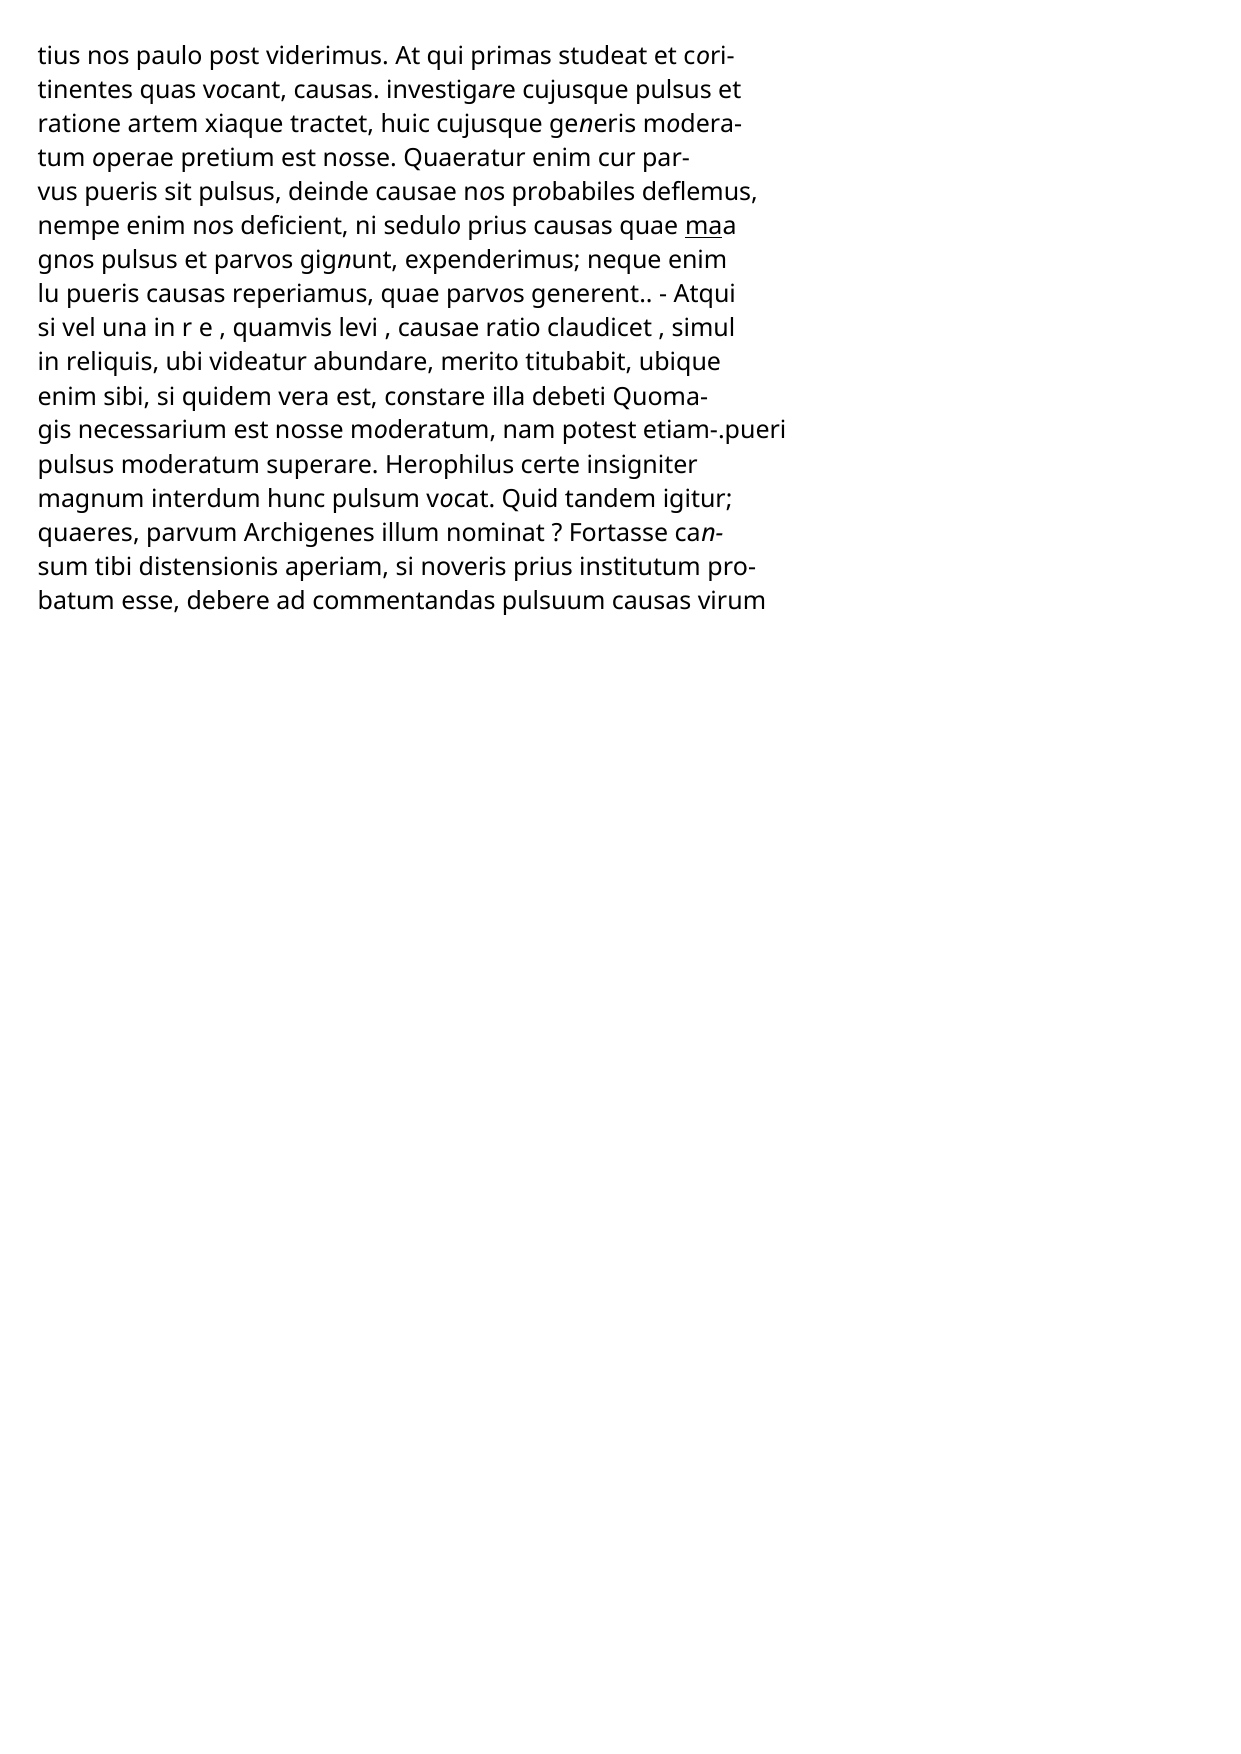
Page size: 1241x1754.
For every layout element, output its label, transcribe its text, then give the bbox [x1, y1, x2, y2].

text tius nos paulo post viderimus. At qui primas studeat et cori- tinentes quas vocant, causas. investigare cujusque pulsus et ratione artem xiaque tractet, huic cujusque generis modera- tum operae pretium est nosse. Quaeratur enim cur par- vus pueris sit pulsus, deinde causae nos probabiles deflemus, nempe enim nos deficient, ni sedulo prius causas quae maa gnos pulsus et parvos gignunt, expenderimus; neque enim lu pueris causas reperiamus, quae parvos generent.. - Atqui si vel una in r e , quamvis levi , causae ratio claudicet , simul in reliquis, ubi videatur abundare, merito titubabit, ubique enim sibi, si quidem vera est, constare illa debeti Quoma- gis necessarium est nosse moderatum, nam potest etiam-.pueri pulsus moderatum superare. Herophilus certe insigniter magnum interdum hunc pulsum vocat. Quid tandem igitur; quaeres, parvum Archigenes illum nominat ? Fortasse can- sum tibi distensionis aperiam, si noveris prius institutum pro- batum esse, debere ad commentandas pulsuum causas virum [37, 37, 1203, 617]
